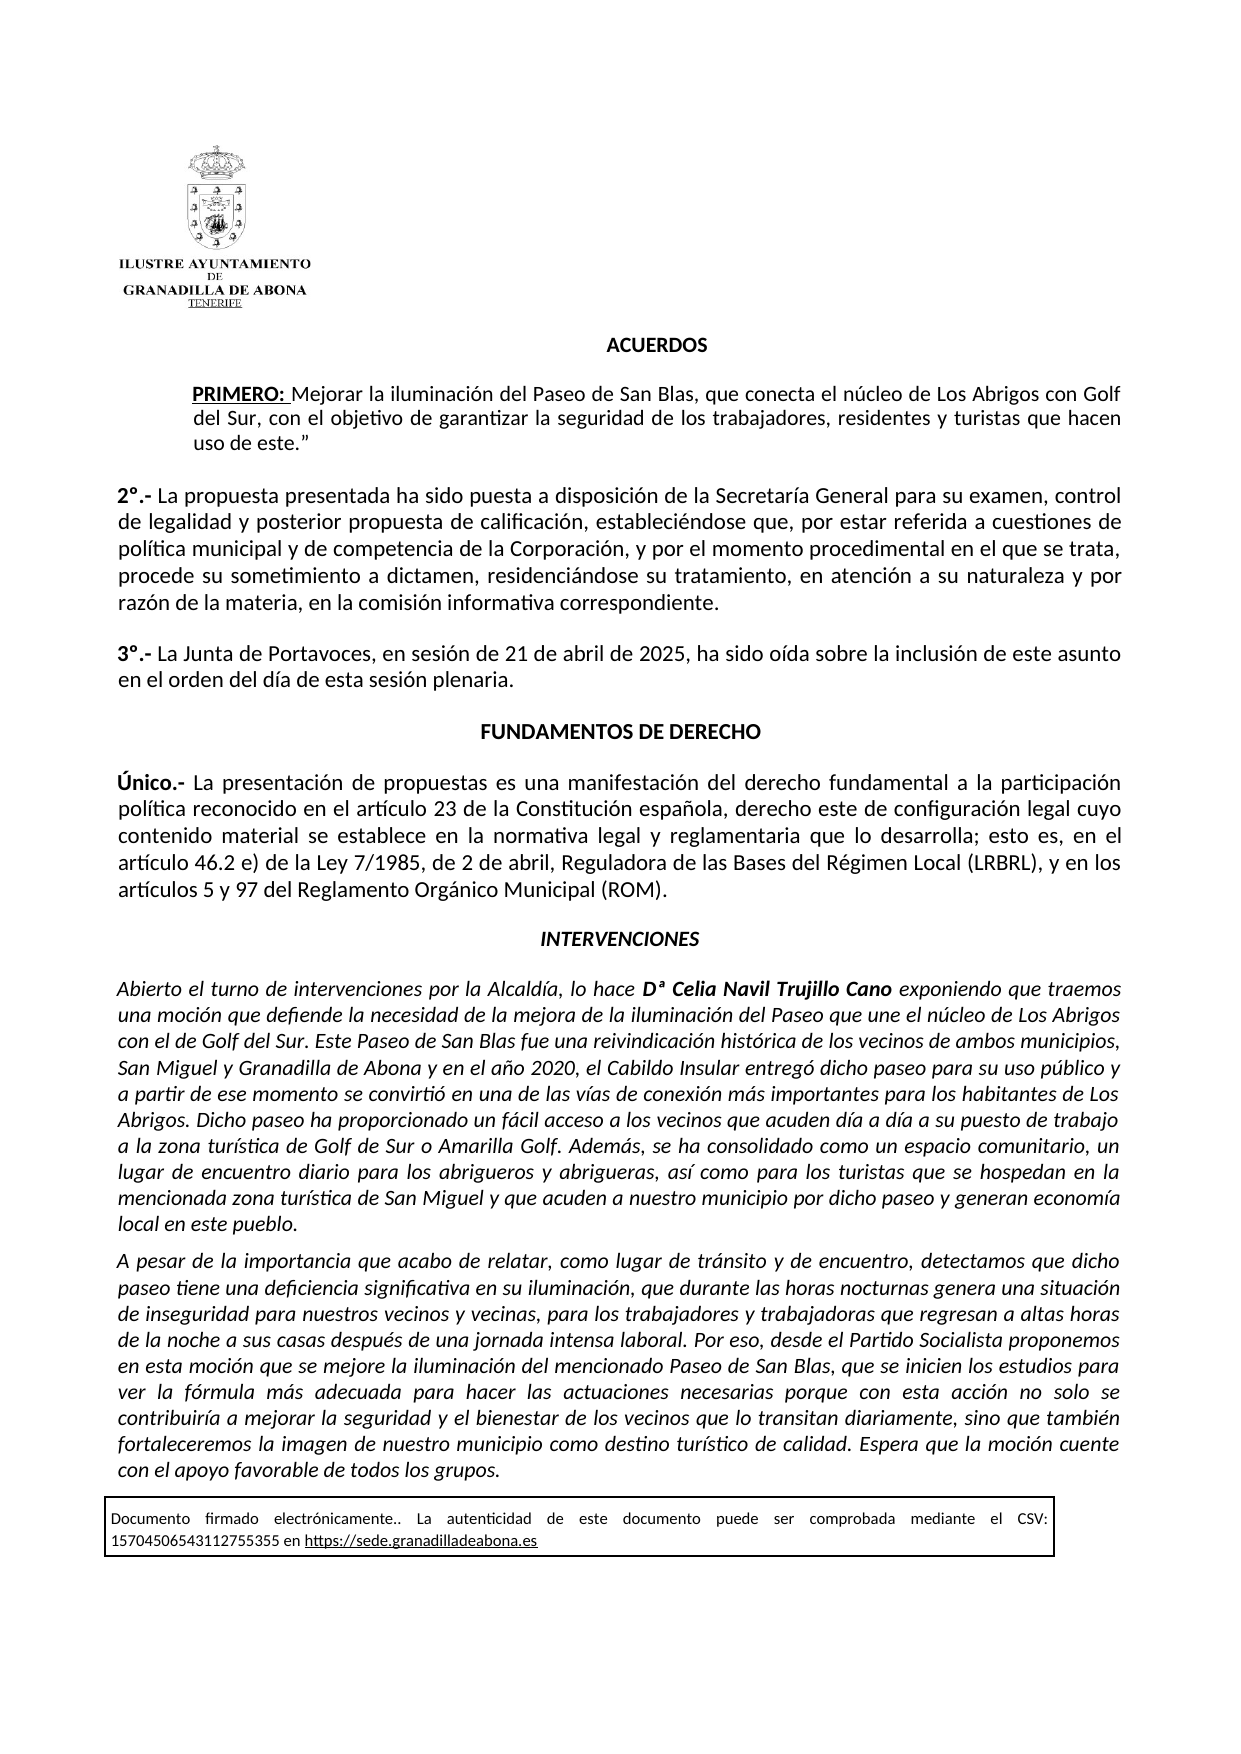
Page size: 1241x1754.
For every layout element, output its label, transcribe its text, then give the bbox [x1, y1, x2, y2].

text 2º.- La propuesta presentada ha sido puesta a disposición de la Secretaría General para su examen, control de legalidad y posterior propuesta de calificación, estableciéndose que, por estar referida a cuestiones de política municipal y de competencia de la Corporación, y por el momento procedimental en el que se trata, procede su sometimiento a dictamen, residenciándose su tratamiento, en atención a su naturaleza y por razón de la materia, en la comisión informativa correspondiente. [117, 482, 1124, 616]
text 3º.- La Junta de Portavoces, en sesión de 21 de abril de 2025, ha sido oída sobre la inclusión de este asunto en el orden del día de esta sesión plenaria. [117, 640, 1124, 693]
text Abierto el turno de intervenciones por la Alcaldía, lo hace Dª Celia Navil Trujillo Cano exponiendo que traemos una moción que defiende la necesidad de la mejora de la iluminación del Paseo que une el núcleo de Los Abrigos con el de Golf del Sur. Este Paseo de San Blas fue una reivindicación histórica de los vecinos de ambos municipios, San Miguel y Granadilla de Abona y en el año 2020, el Cabildo Insular entregó dicho paseo para su uso público y a partir de ese momento se convirtió en una de las vías de conexión más importantes para los habitantes de Los Abrigos. Dicho paseo ha proporcionado un fácil acceso a los vecinos que acuden día a día a su puesto de trabajo a la zona turística de Golf de Sur o Amarilla Golf. Además, se ha consolidado como un espacio comunitario, un lugar de encuentro diario para los abrigueros y abrigueras, así como para los turistas que se hospedan en la mencionada zona turística de San Miguel y que acuden a nuestro municipio por dicho paseo y generan economía local en este pueblo. [117, 976, 1124, 1237]
subtitle ACUERDOS [187, 331, 1127, 358]
text A pesar de la importancia que acabo de relatar, como lugar de tránsito y de encuentro, detectamos que dicho paseo tiene una deficiencia significativa en su iluminación, que durante las horas nocturnas genera una situación de inseguridad para nuestros vecinos y vecinas, para los trabajadores y trabajadoras que regresan a altas horas de la noche a sus casas después de una jornada intensa laboral. Por eso, desde el Partido Socialista proponemos en esta moción que se mejore la iluminación del mencionado Paseo de San Blas, que se inicien los estudios para ver la fórmula más adecuada para hacer las actuaciones necesarias porque con esta acción no solo se contribuiría a mejorar la seguridad y el bienestar de los vecinos que lo transitan diariamente, sino que también fortaleceremos la imagen de nuestro municipio como destino turístico de calidad. Espera que la moción cuente con el apoyo favorable de todos los grupos. [117, 1248, 1124, 1483]
subtitle FUNDAMENTOS DE DERECHO [114, 717, 1127, 745]
subtitle INTERVENCIONES [248, 926, 993, 952]
text Único.- La presentación de propuestas es una manifestación del derecho fundamental a la participación política reconocido en el artículo 23 de la Constitución española, derecho este de configuración legal cuyo contenido material se establece en la normativa legal y reglamentaria que lo desarrolla; esto es, en el artículo 46.2 e) de la Ley 7/1985, de 2 de abril, Reguladora de las Bases del Régimen Local (LRBRL), y en los artículos 5 y 97 del Reglamento Orgánico Municipal (ROM). [117, 769, 1124, 903]
text PRIMERO: Mejorar la iluminación del Paseo de San Blas, que conecta el núcleo de Los Abrigos con Golf del Sur, con el objetivo de garantizar la seguridad de los trabajadores, residentes y turistas que hacen uso de este.” [192, 381, 1122, 456]
